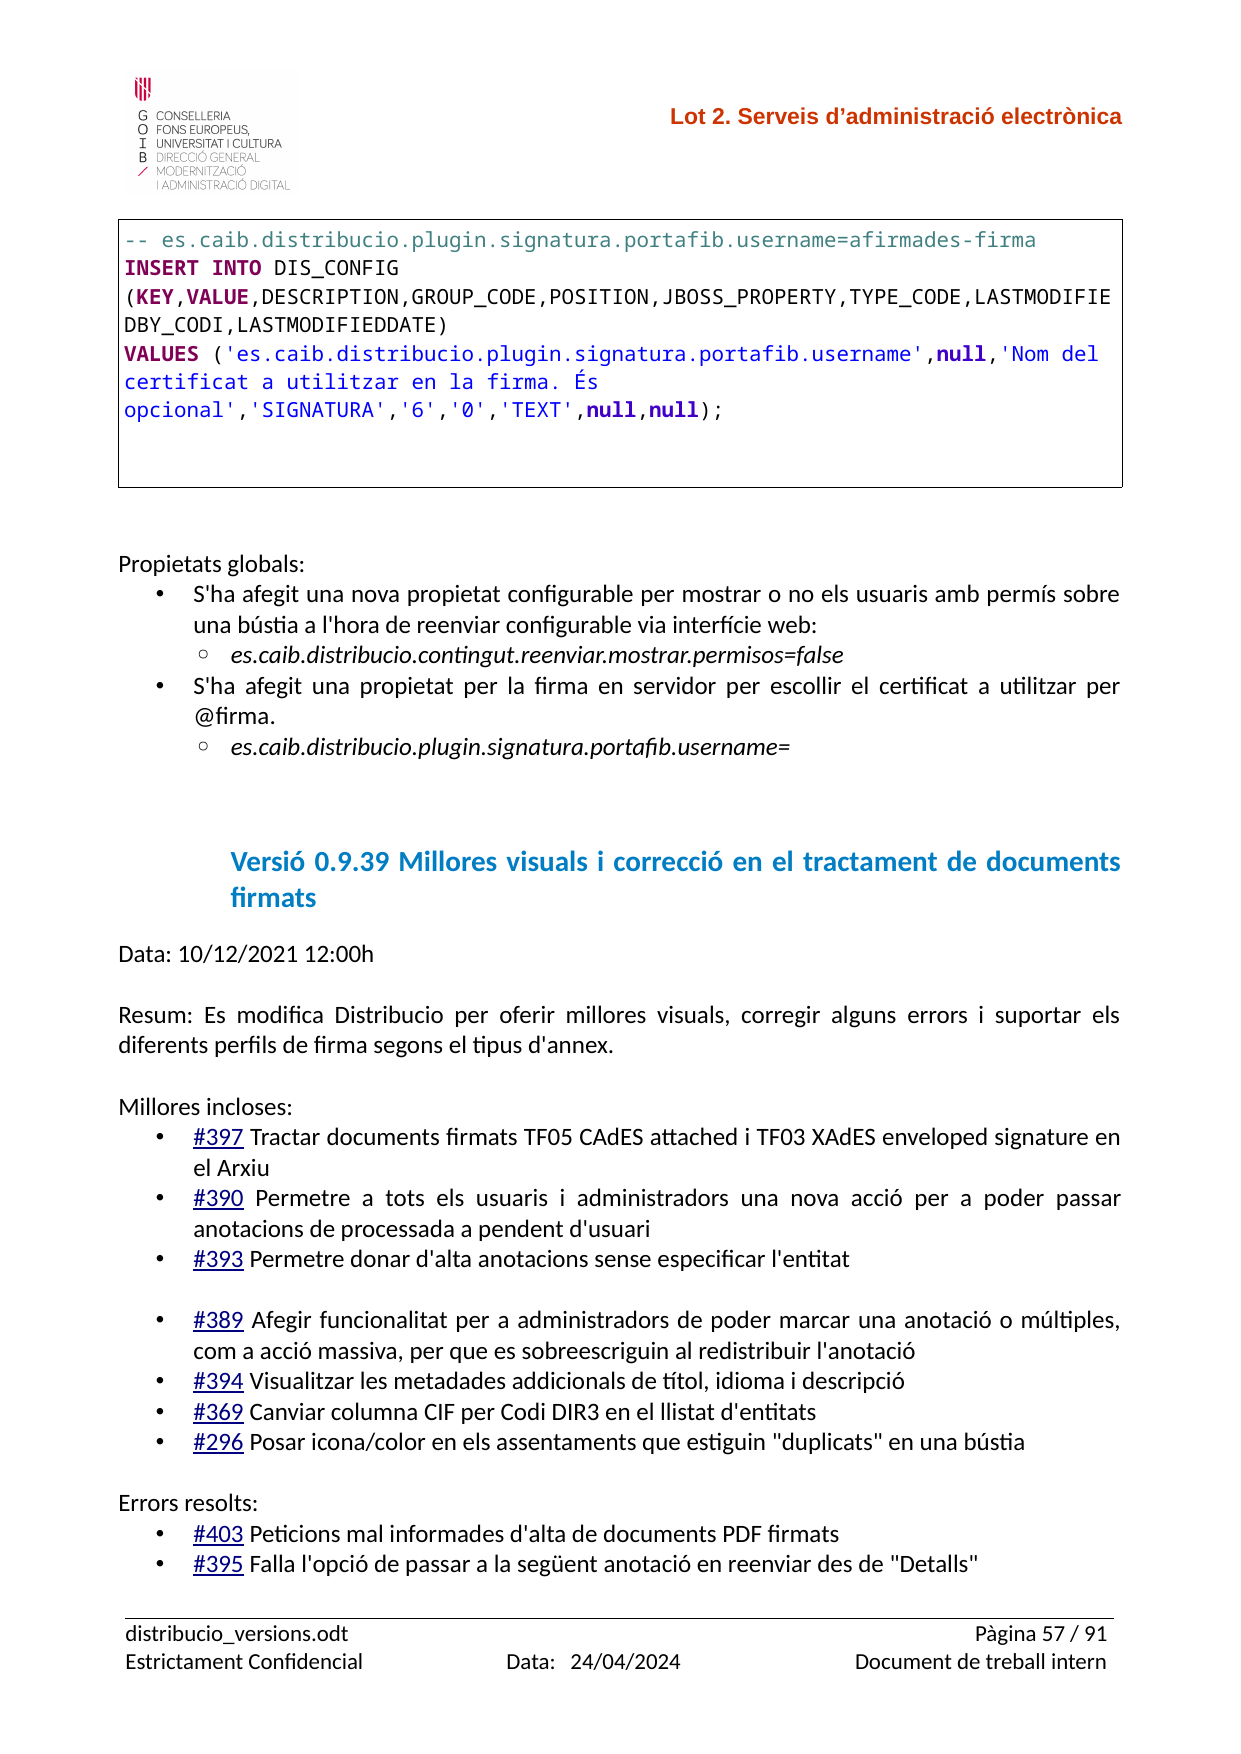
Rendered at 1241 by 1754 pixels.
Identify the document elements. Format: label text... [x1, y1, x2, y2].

text Propietats globals: [118, 548, 1122, 578]
list S'ha afegit una propietat per la firma en servidor per escollir el certificat a utilitzar per @firma. [156, 670, 1122, 731]
list es.caib.distribucio.contingut.reenviar.mostrar.permisos=false [193, 639, 1122, 670]
text Resum: Es modifica Distribucio per oferir millores visuals, corregir alguns errors i suportar els diferents perfils de firma segons el tipus d'annex. [118, 999, 1122, 1060]
list #390 Permetre a tots els usuaris i administradors una nova acció per a poder passar anotacions de processada a pendent d'usuari [156, 1182, 1122, 1243]
text Errors resolts: [118, 1487, 1122, 1518]
list #394 Visualitzar les metadades addicionals de títol, idioma i descripció [156, 1365, 1122, 1396]
picture [126, 70, 299, 197]
text Millores incloses: [118, 1091, 1122, 1121]
list #393 Permetre donar d'alta anotacions sense especificar l'entitat [156, 1243, 1122, 1274]
list #389 Afegir funcionalitat per a administradors de poder marcar una anotació o múltiples, com a acció massiva, per que es sobreescriguin al redistribuir l'anotació [156, 1304, 1122, 1365]
list #395 Falla l'opció de passar a la següent anotació en reenviar des de "Detalls" [156, 1548, 1122, 1579]
list #403 Peticions mal informades d'alta de documents PDF firmats [156, 1518, 1122, 1548]
text Data: 10/12/2021 12:00h [118, 938, 1122, 968]
list #296 Posar icona/color en els assentaments que estiguin "duplicats" en una bústia [156, 1426, 1122, 1457]
list es.caib.distribucio.plugin.signatura.portafib.username= [193, 731, 1122, 761]
list #397 Tractar documents firmats TF05 CAdES attached i TF03 XAdES enveloped signature en el Arxiu [156, 1121, 1122, 1182]
table_header -- es.caib.distribucio.plugin.signatura.portafib.username=afirmades-firma INSERT INTO DIS_CONFIG (KEY,VALUE,DESCRIPTION,GROUP_CODE,POSITION,JBOSS_PROPERTY,TYPE_CODE,LASTMODIFIEDBY_CODI,LASTMODIFIEDDATE) VALUES ('es.caib.distribucio.plugin.signatura.portafib.username',null,'Nom del certificat a utilitzar en la firma. És opcional','SIGNATURA','6','0','TEXT',null,null); [119, 220, 1122, 487]
list S'ha afegit una nova propietat configurable per mostrar o no els usuaris amb permís sobre una bústia a l'hora de reenviar configurable via interfície web: [156, 578, 1122, 639]
subtitle Versió 0.9.39 Millores visuals i correcció en el tractament de documents firmats [153, 843, 1122, 914]
list #369 Canviar columna CIF per Codi DIR3 en el llistat d'entitats [156, 1396, 1122, 1426]
